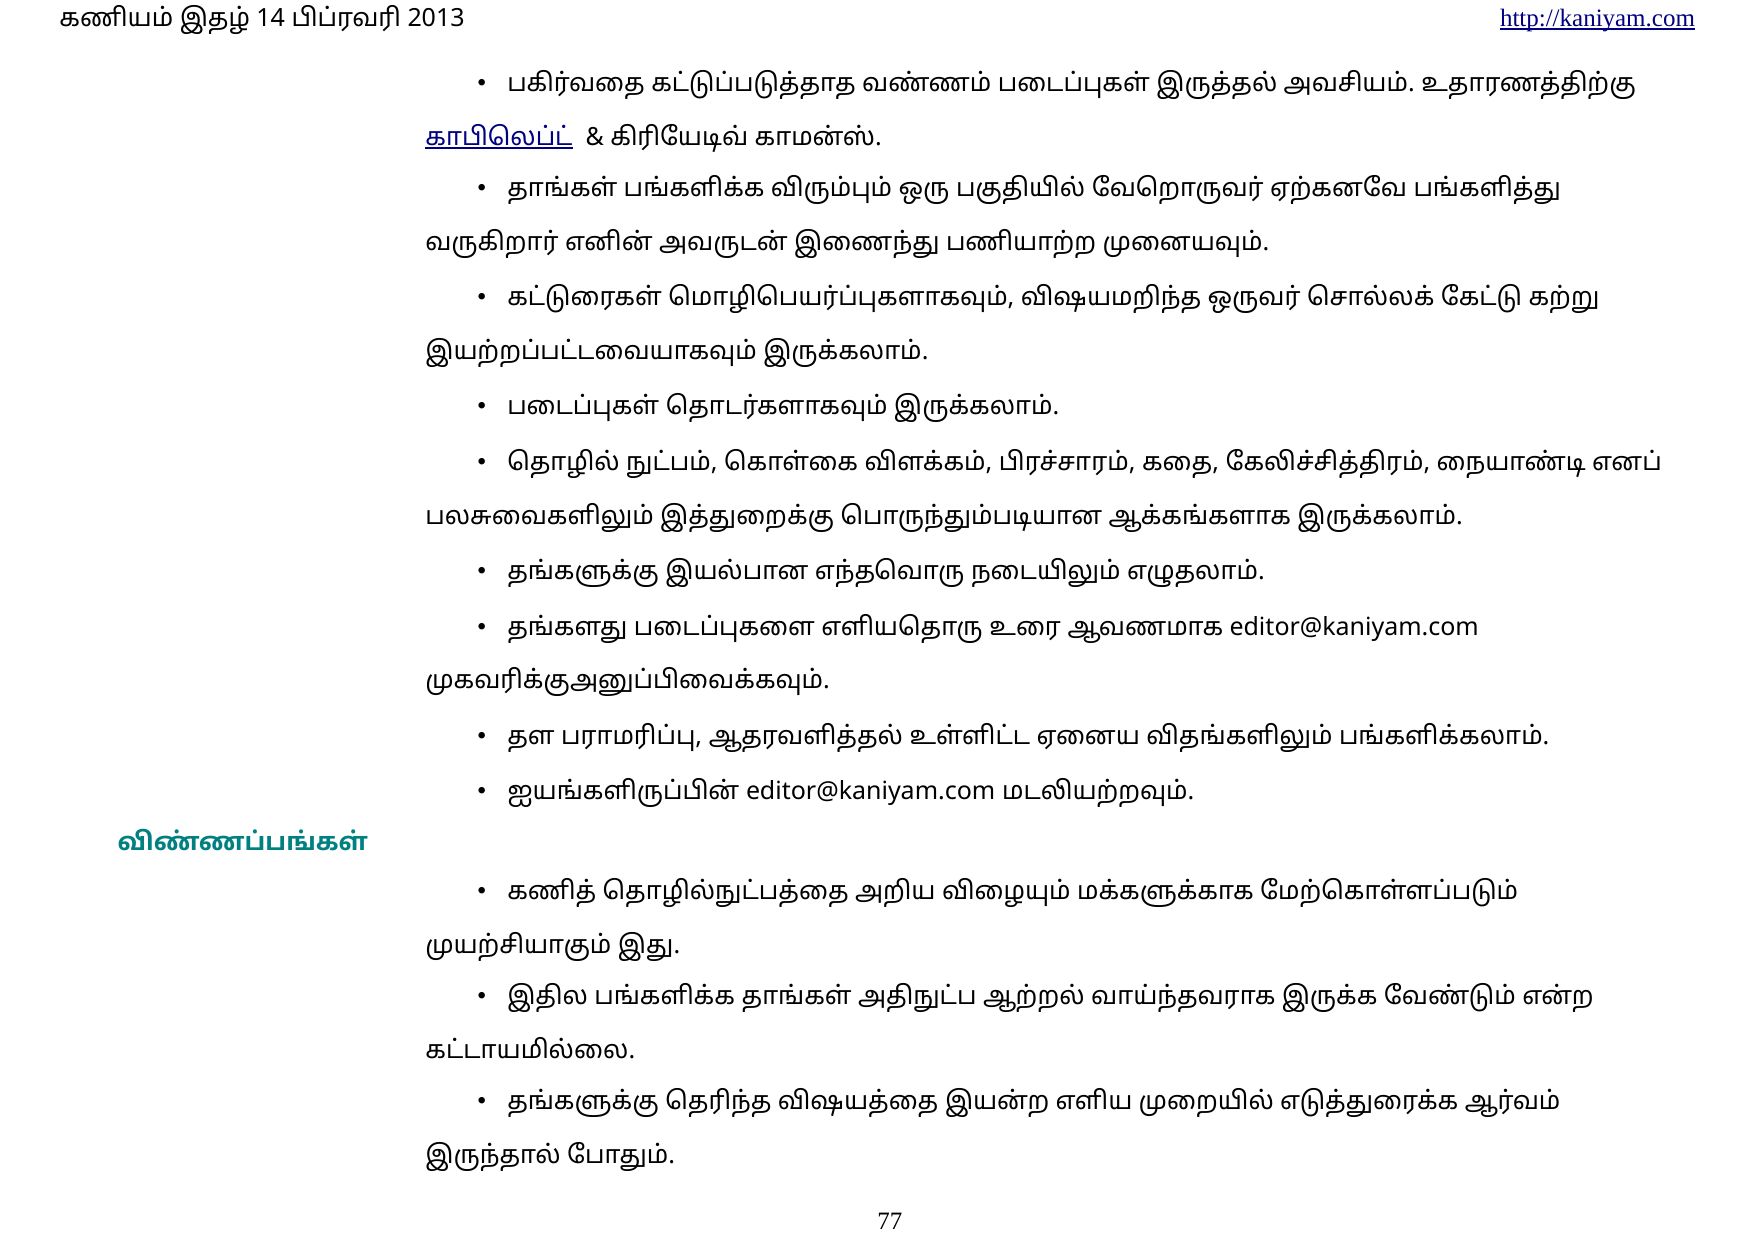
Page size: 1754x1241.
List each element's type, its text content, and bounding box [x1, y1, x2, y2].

list கட்டுரைகள் மொழிபெயர்ப்புகளாகவும், விஷயமறிந்த ஒருவர் சொல்லக் கேட்டு கற்று இயற்றப்பட்டவையாகவும் இருக்கலாம். [396, 279, 1695, 369]
list கணித் தொழில்நுட்பத்தை அறிய விழையும் மக்களுக்காக மேற்கொள்ளப்படும் முயற்சியாகும் இது. [396, 877, 1695, 964]
list இதில பங்களிக்க தாங்கள் அதிநுட்ப ஆற்றல் வாய்ந்தவராக இருக்க வேண்டும் என்ற கட்டாயமில்லை. [396, 982, 1695, 1069]
text விண்ணப்பங்கள் [117, 828, 1695, 861]
list தாங்கள் பங்களிக்க விரும்பும் ஒரு பகுதியில் வேறொருவர் ஏற்கனவே பங்களித்து வருகிறார் எனின் அவருடன் இணைந்து பணியாற்ற முனையவும். [396, 174, 1695, 260]
list படைப்புகள் தொடர்களாகவும் இருக்கலாம். [396, 388, 1695, 425]
list தங்களது படைப்புகளை எளியதொரு உரை ஆவணமாக editor@kaniyam.com முகவரிக்குஅனுப்பிவைக்கவும். [396, 608, 1695, 699]
list தங்களுக்கு தெரிந்த விஷயத்தை இயன்ற எளிய முறையில் எடுத்துரைக்க ஆர்வம் இருந்தால் போதும். [396, 1087, 1695, 1174]
list தொழில் நுட்பம், கொள்கை விளக்கம், பிரச்சாரம், கதை, கேலிச்சித்திரம், நையாண்டி எனப் பலசுவைகளிலும் இத்துறைக்கு பொருந்தும்படியான ஆக்கங்களாக இருக்கலாம். [396, 443, 1695, 534]
list பகிர்வதை கட்டுப்படுத்தாத வண்ணம் படைப்புகள் இருத்தல் அவசியம். உதாரணத்திற்கு காபிலெப்ட் & கிரியேடிவ் காமன்ஸ். [396, 64, 1695, 155]
list தள பராமரிப்பு, ஆதரவளித்தல் உள்ளிட்ட ஏனைய விதங்களிலும் பங்களிக்கலாம். [396, 718, 1695, 754]
list ஐயங்களிருப்பின் editor@kaniyam.com மடலியற்றவும். [396, 773, 1695, 810]
list தங்களுக்கு இயல்பான எந்தவொரு நடையிலும் எழுதலாம். [396, 553, 1695, 590]
